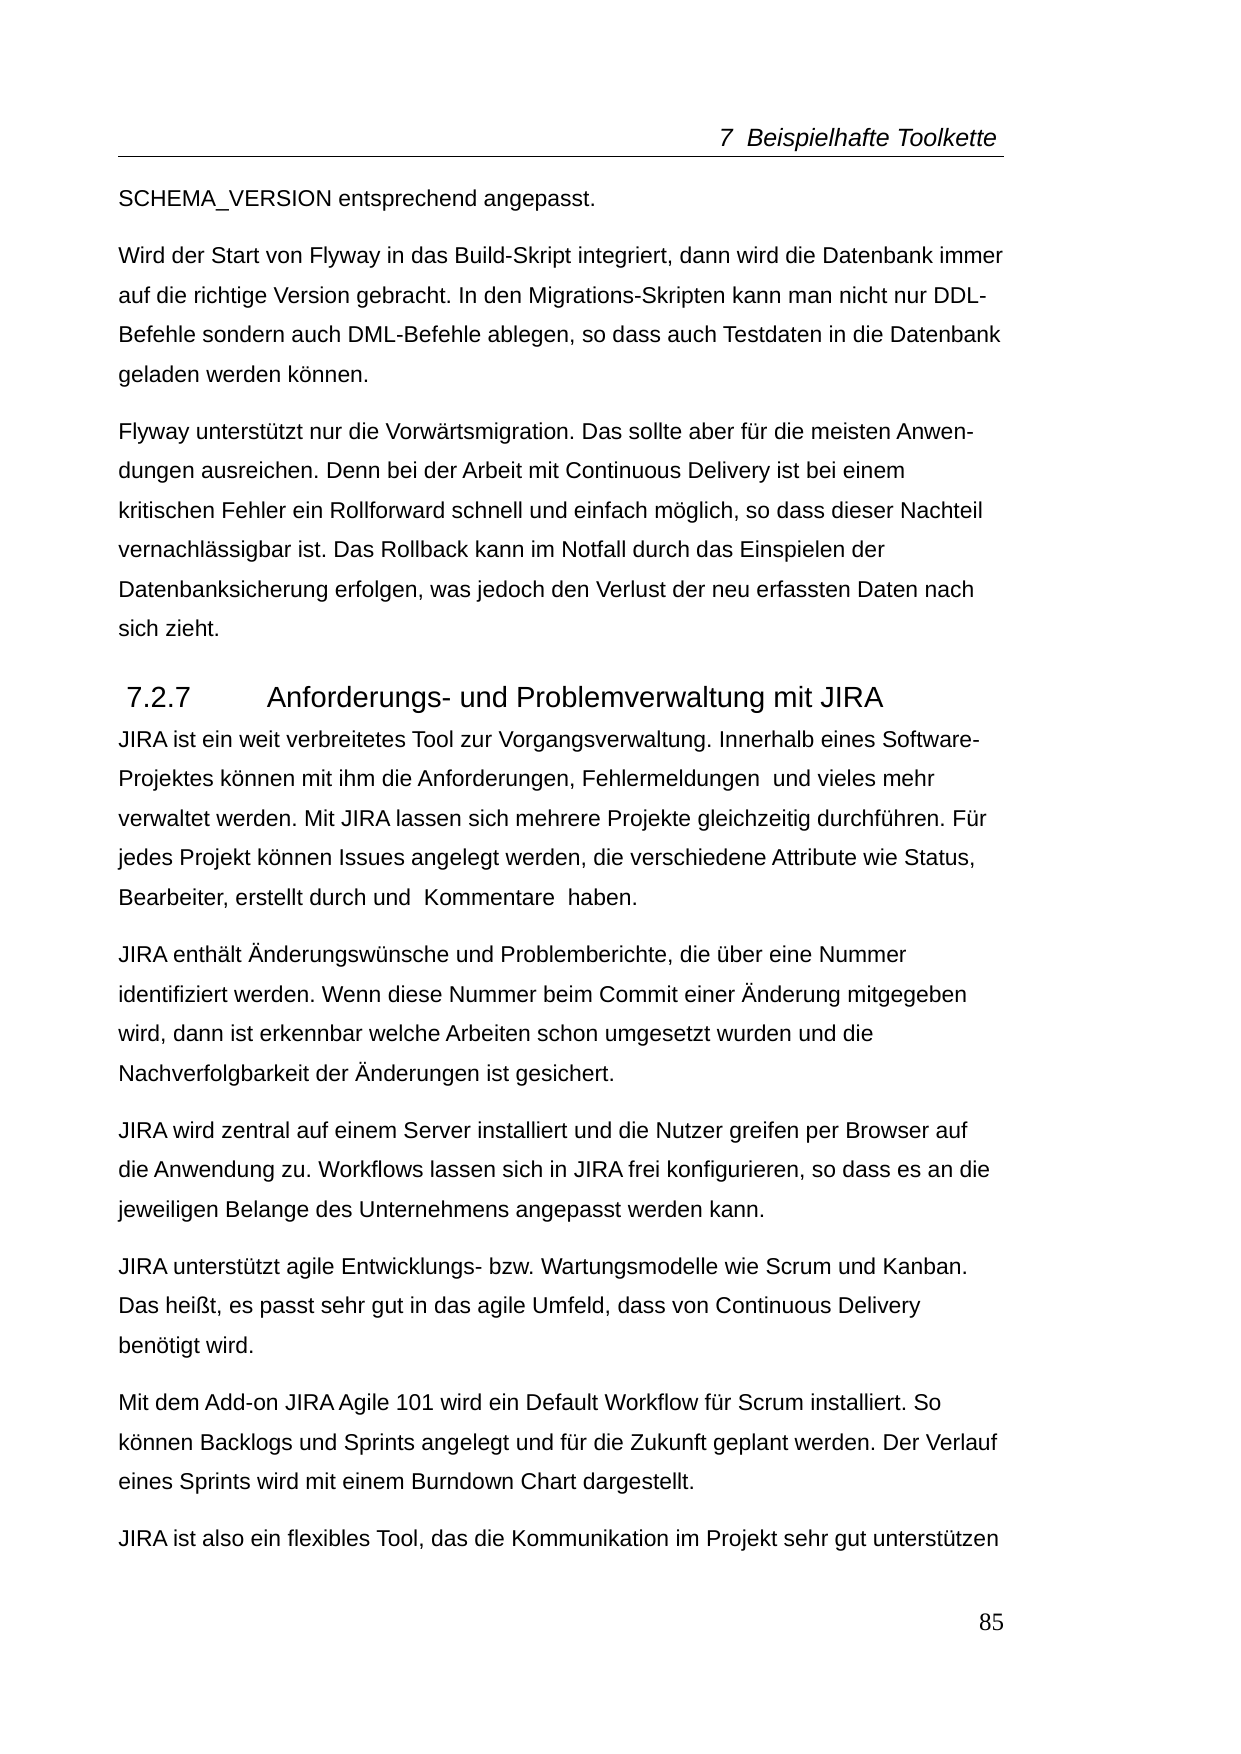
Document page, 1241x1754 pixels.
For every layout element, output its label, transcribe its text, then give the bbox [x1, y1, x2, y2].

text JIRA unterstützt agile Entwicklungs- bzw. Wartungsmodelle wie Scrum und Kanban. Das heißt, es passt sehr gut in das agile Umfeld, dass von Continuous Delivery benötigt wird. [118, 1253, 1004, 1358]
text Wird der Start von Flyway in das Build-Skript integriert, dann wird die Datenbank immer auf die richtige Version gebracht. In den Migrations-Skripten kann man nicht nur DDL-Befehle sondern auch DML-Befehle ablegen, so dass auch Testdaten in die Datenbank geladen werden können. [118, 242, 1004, 387]
text Flyway unterstützt nur die Vorwärtsmigration. Das sollte aber für die meisten Anwen-dungen ausreichen. Denn bei der Arbeit mit Continuous Delivery ist bei einem kritischen Fehler ein Rollforward schnell und einfach möglich, so dass dieser Nachteil vernachlässigbar ist. Das Rollback kann im Notfall durch das Einspielen der Datenbanksicherung erfolgen, was jedoch den Verlust der neu erfassten Daten nach sich zieht. [118, 418, 1004, 642]
text JIRA enthält Änderungswünsche und Problemberichte, die über eine Nummer identifiziert werden. Wenn diese Nummer beim Commit einer Änderung mitgegeben wird, dann ist erkennbar welche Arbeiten schon umgesetzt wurden und die Nachverfolgbarkeit der Änderungen ist gesichert. [118, 941, 1004, 1086]
text SCHEMA_VERSION entsprechend angepasst. [118, 185, 1004, 212]
text JIRA wird zentral auf einem Server installiert und die Nutzer greifen per Browser auf die Anwendung zu. Workflows lassen sich in JIRA frei konfigurieren, so dass es an die jeweiligen Belange des Unternehmens angepasst werden kann. [118, 1117, 1004, 1222]
text Mit dem Add-on JIRA Agile 101 wird ein Default Workflow für Scrum installiert. So können Backlogs und Sprints angelegt und für die Zukunft geplant werden. Der Verlauf eines Sprints wird mit einem Burndown Chart dargestellt. [118, 1389, 1004, 1494]
subtitle Anforderungs- und Problemverwaltung mit JIRA [118, 680, 1004, 713]
text JIRA ist ein weit verbreitetes Tool zur Vorgangsverwaltung. Innerhalb eines Software-Projektes können mit ihm die Anforderungen, Fehlermeldungen und vieles mehr verwaltet werden. Mit JIRA lassen sich mehrere Projekte gleichzeitig durchführen. Für jedes Projekt können Issues angelegt werden, die verschiedene Attribute wie Status, Bearbeiter, erstellt durch und Kommentare haben. [118, 726, 1004, 910]
text JIRA ist also ein flexibles Tool, das die Kommunikation im Projekt sehr gut unterstützen [118, 1525, 1004, 1551]
